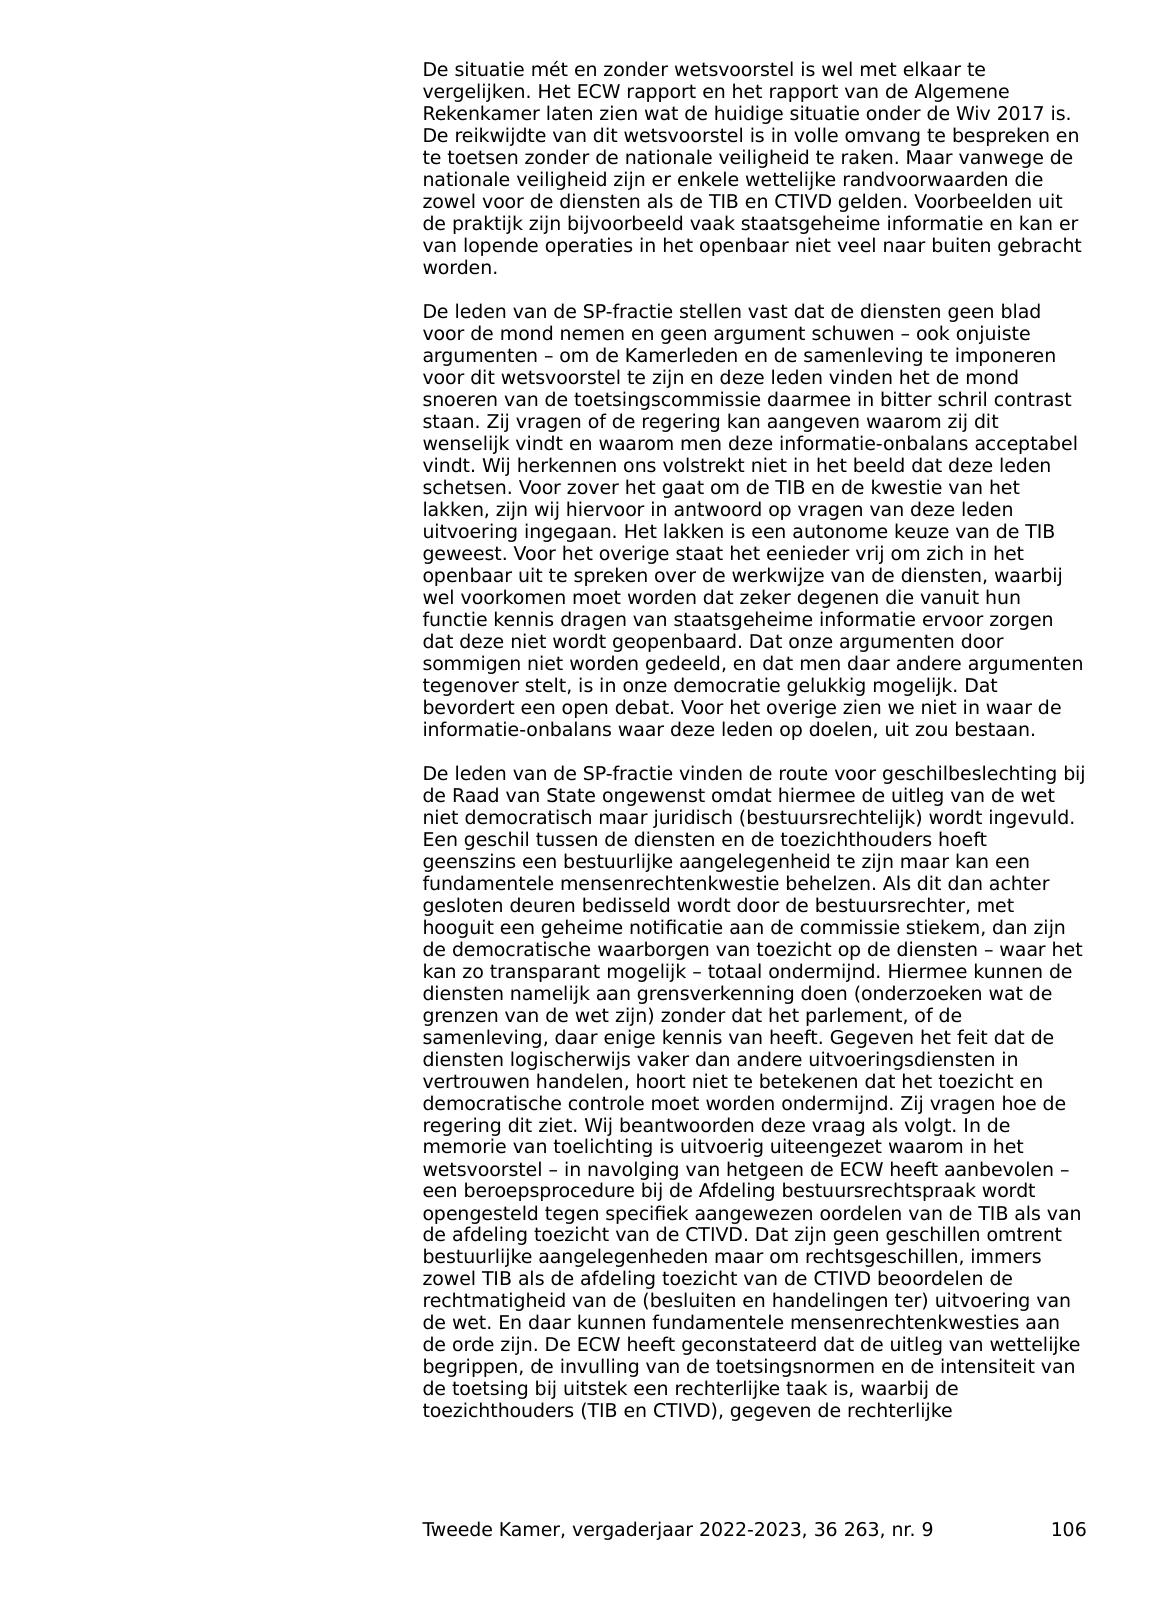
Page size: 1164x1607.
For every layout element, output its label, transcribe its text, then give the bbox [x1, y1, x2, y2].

text De leden van de SP-fractie vinden de route voor geschilbeslechting bij de Raad van State ongewenst omdat hiermee de uitleg van de wet niet democratisch maar juridisch (bestuursrechtelijk) wordt ingevuld. Een geschil tussen de diensten en de toezichthouders hoeft geenszins een bestuurlijke aangelegenheid te zijn maar kan een fundamentele mensenrechtenkwestie behelzen. Als dit dan achter gesloten deuren bedisseld wordt door de bestuursrechter, met hooguit een geheime notificatie aan de commissie stiekem, dan zijn de democratische waarborgen van toezicht op de diensten – waar het kan zo transparant mogelijk – totaal ondermijnd. Hiermee kunnen de diensten namelijk aan grensverkenning doen (onderzoeken wat de grenzen van de wet zijn) zonder dat het parlement, of de samenleving, daar enige kennis van heeft. Gegeven het feit dat de diensten logischerwijs vaker dan andere uitvoeringsdiensten in vertrouwen handelen, hoort niet te betekenen dat het toezicht en democratische controle moet worden ondermijnd. Zij vragen hoe de regering dit ziet. Wij beantwoorden deze vraag als volgt. In de memorie van toelichting is uitvoerig uiteengezet waarom in het wetsvoorstel – in navolging van hetgeen de ECW heeft aanbevolen – een beroepsprocedure bij de Afdeling bestuursrechtspraak wordt opengesteld tegen specifiek aangewezen oordelen van de TIB als van de afdeling toezicht van de CTIVD. Dat zijn geen geschillen omtrent bestuurlijke aangelegenheden maar om rechtsgeschillen, immers zowel TIB als de afdeling toezicht van de CTIVD beoordelen de rechtmatigheid van de (besluiten en handelingen ter) uitvoering van de wet. En daar kunnen fundamentele mensenrechtenkwesties aan de orde zijn. De ECW heeft geconstateerd dat de uitleg van wettelijke begrippen, de invulling van de toetsingsnormen en de intensiteit van de toetsing bij uitstek een rechterlijke taak is, waarbij de toezichthouders (TIB en CTIVD), gegeven de rechterlijke [422, 763, 1087, 1422]
text De situatie mét en zonder wetsvoorstel is wel met elkaar te vergelijken. Het ECW rapport en het rapport van de Algemene Rekenkamer laten zien wat de huidige situatie onder de Wiv 2017 is. De reikwijdte van dit wetsvoorstel is in volle omvang te bespreken en te toetsen zonder de nationale veiligheid te raken. Maar vanwege de nationale veiligheid zijn er enkele wettelijke randvoorwaarden die zowel voor de diensten als de TIB en CTIVD gelden. Voorbeelden uit de praktijk zijn bijvoorbeeld vaak staatsgeheime informatie en kan er van lopende operaties in het openbaar niet veel naar buiten gebracht worden. [422, 59, 1087, 279]
text De leden van de SP-fractie stellen vast dat de diensten geen blad voor de mond nemen en geen argument schuwen – ook onjuiste argumenten – om de Kamerleden en de samenleving te imponeren voor dit wetsvoorstel te zijn en deze leden vinden het de mond snoeren van de toetsingscommissie daarmee in bitter schril contrast staan. Zij vragen of de regering kan aangeven waarom zij dit wenselijk vindt en waarom men deze informatie-onbalans acceptabel vindt. Wij herkennen ons volstrekt niet in het beeld dat deze leden schetsen. Voor zover het gaat om de TIB en de kwestie van het lakken, zijn wij hiervoor in antwoord op vragen van deze leden uitvoering ingegaan. Het lakken is een autonome keuze van de TIB geweest. Voor het overige staat het eenieder vrij om zich in het openbaar uit te spreken over de werkwijze van de diensten, waarbij wel voorkomen moet worden dat zeker degenen die vanuit hun functie kennis dragen van staatsgeheime informatie ervoor zorgen dat deze niet wordt geopenbaard. Dat onze argumenten door sommigen niet worden gedeeld, en dat men daar andere argumenten tegenover stelt, is in onze democratie gelukkig mogelijk. Dat bevordert een open debat. Voor het overige zien we niet in waar de informatie-onbalans waar deze leden op doelen, uit zou bestaan. [422, 301, 1087, 741]
